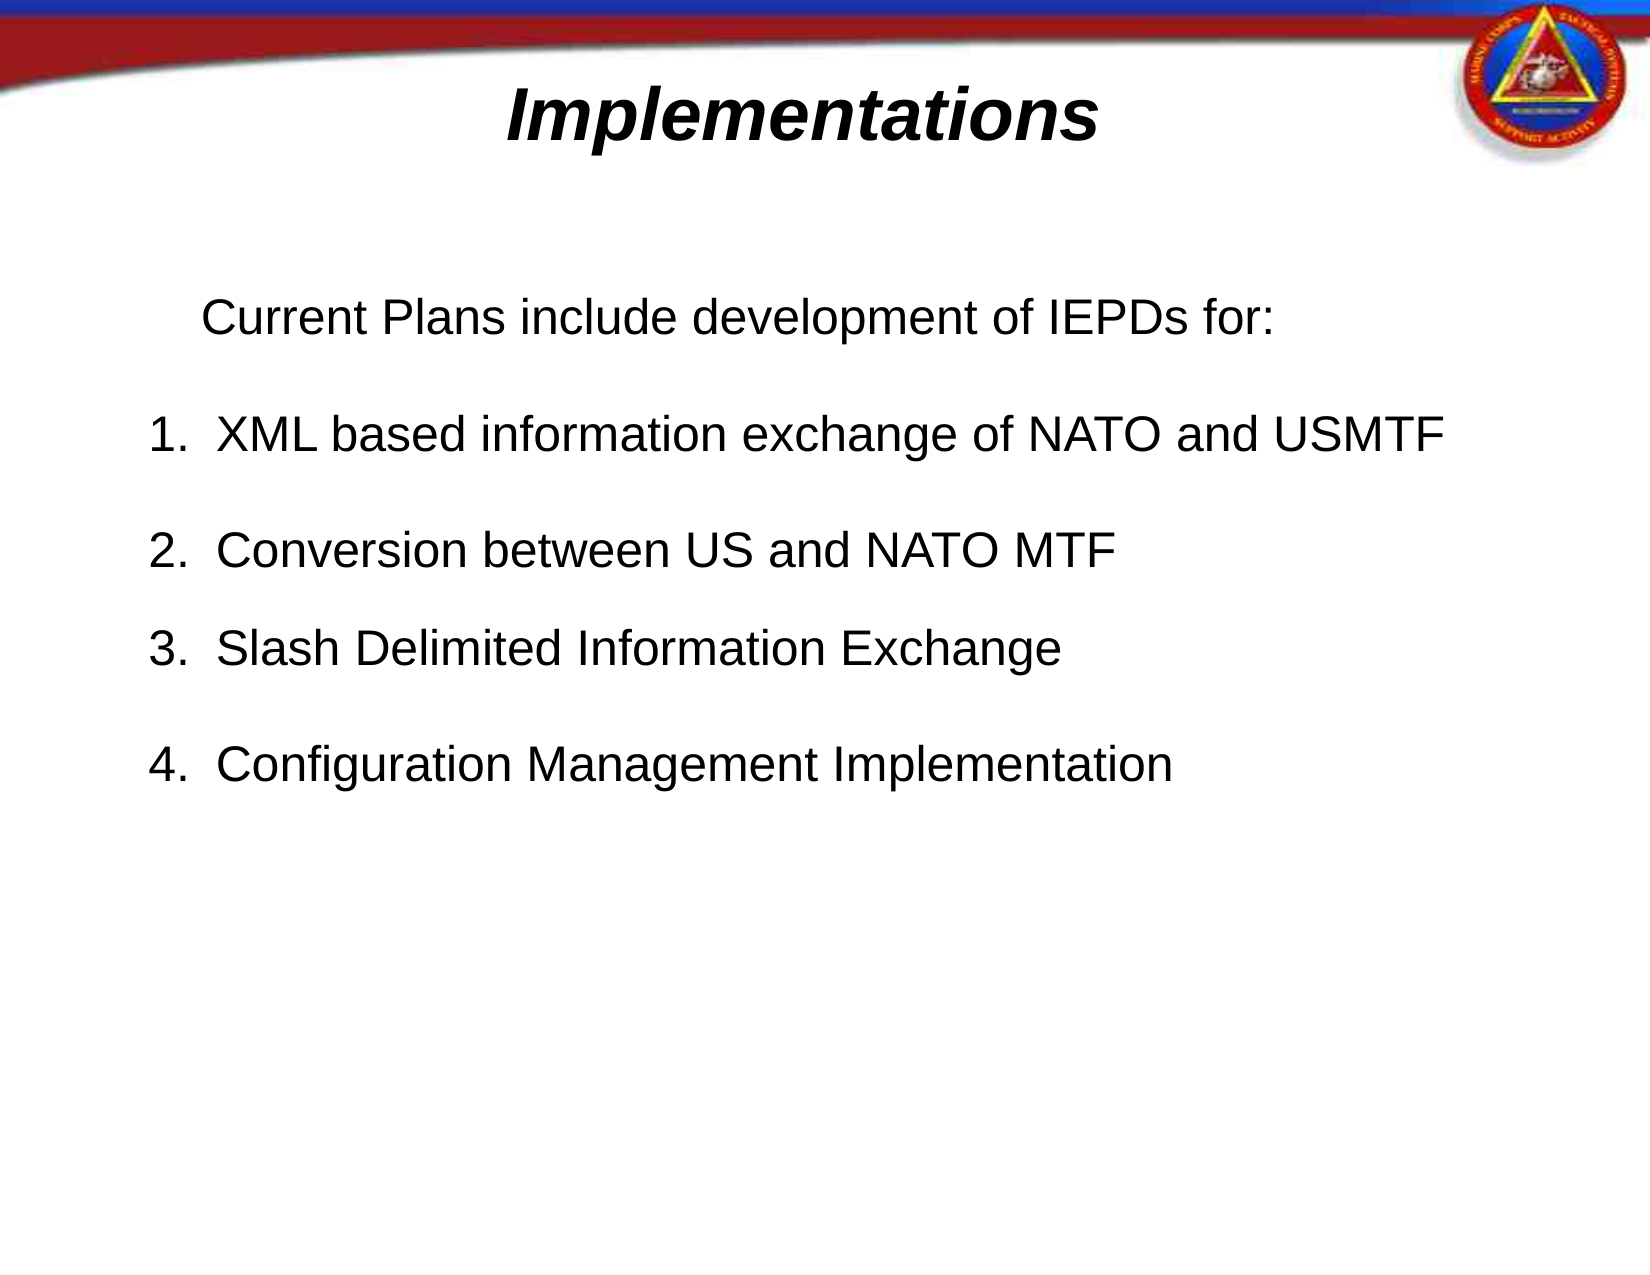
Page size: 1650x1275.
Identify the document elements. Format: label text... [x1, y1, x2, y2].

text_box Implementations [88, 64, 1520, 164]
picture [0, 0, 1650, 175]
text_box Current Plans include development of IEPDs for: XML based information exchange of NATO and USMTF Conversion between US and NATO MTF Slash Delimited Information Exchange Configuration Management Implementation [133, 221, 1529, 929]
